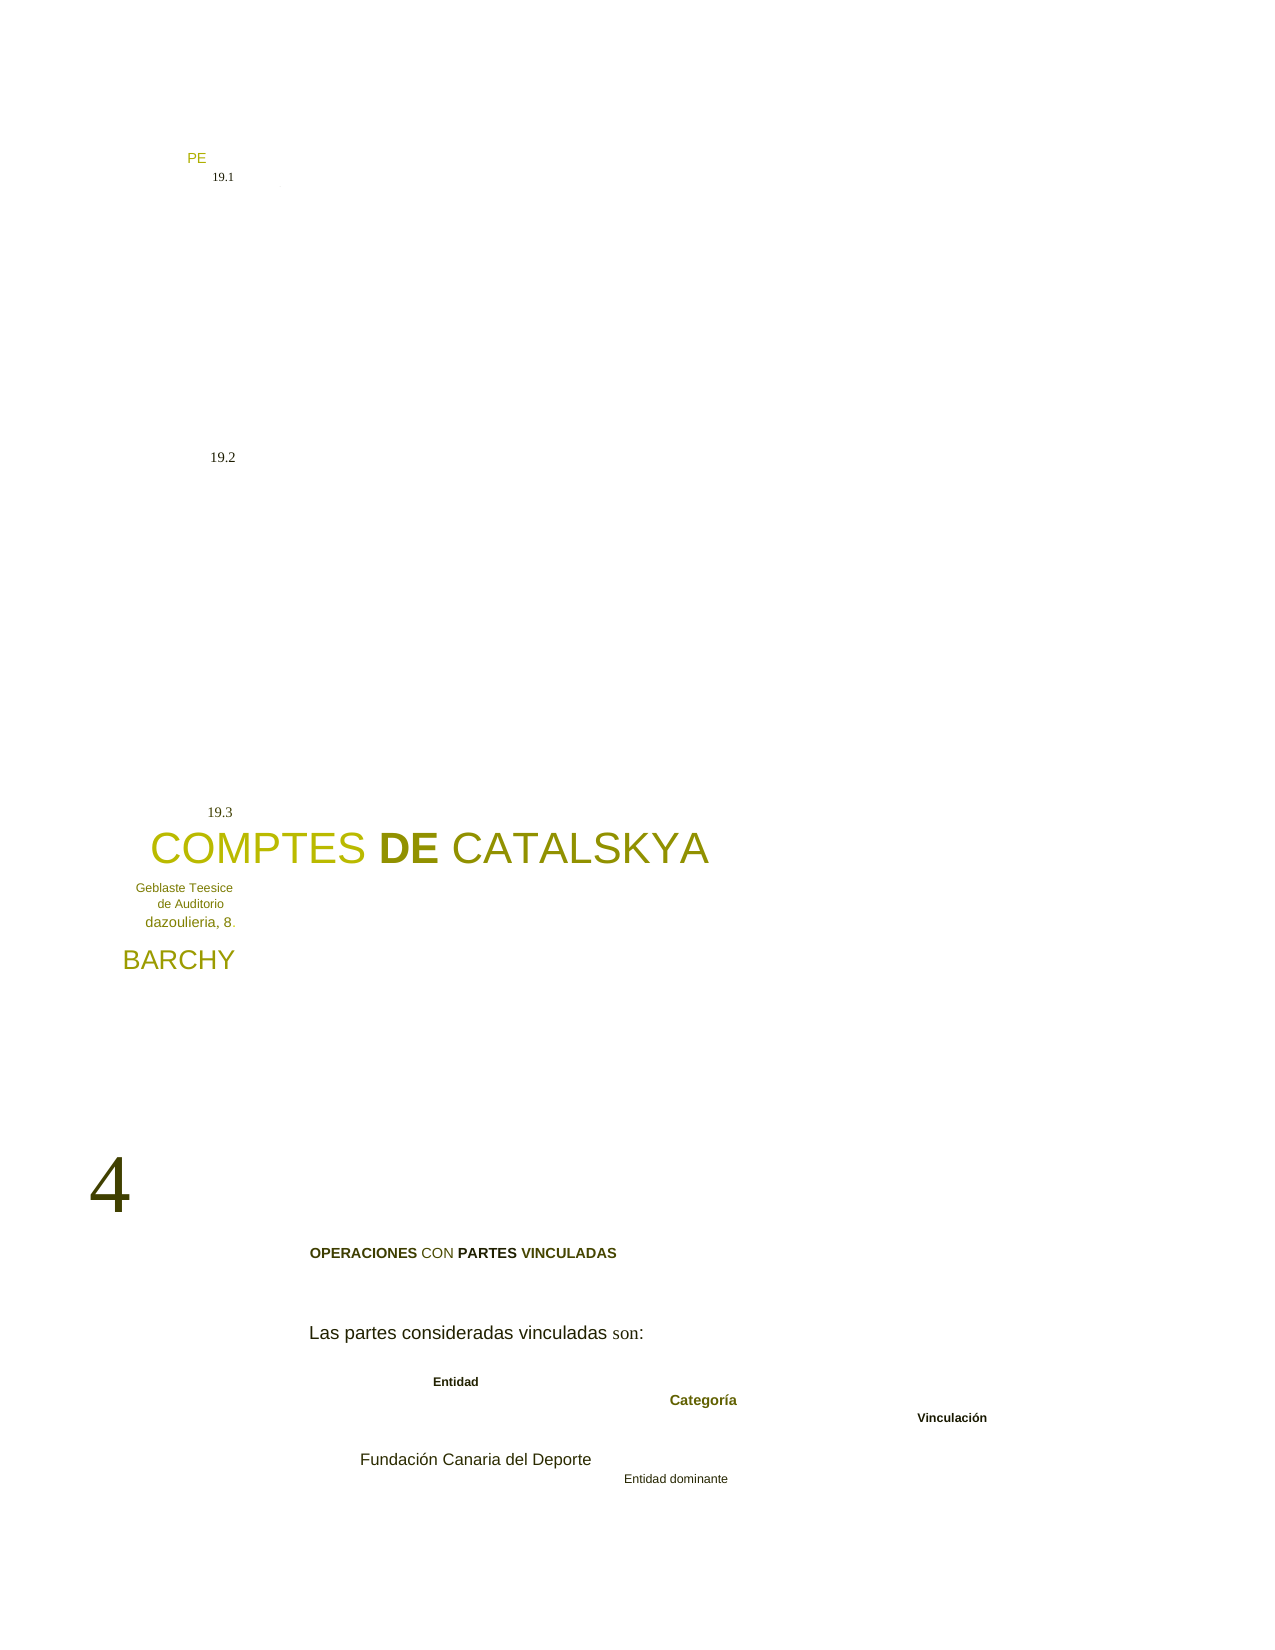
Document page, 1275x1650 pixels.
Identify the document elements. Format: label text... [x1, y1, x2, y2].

text COMPTES DE CATALSKYA [150, 823, 1125, 873]
text Las partes consideradas vinculadas son: [309, 1322, 695, 1343]
text Fundación Canaria del Deporte [360, 1450, 613, 1469]
text BARCHY [122, 944, 238, 976]
text Entidad dominante [624, 1472, 793, 1486]
text 4 [89, 1134, 190, 1230]
text 19.1 [212, 169, 284, 184]
text Categoría [669, 1391, 777, 1408]
text 19.3 [207, 804, 279, 820]
text OPERACIONES CON PARTES VINCULADAS [309, 1244, 733, 1261]
text 19.2 [210, 448, 281, 465]
text Entidad [433, 1375, 527, 1389]
text Vinculación [917, 1411, 1042, 1425]
text PE [187, 150, 247, 167]
text de Auditorio dazoulieria, 8. [131, 897, 251, 932]
text Geblaste Teesice [136, 881, 265, 895]
